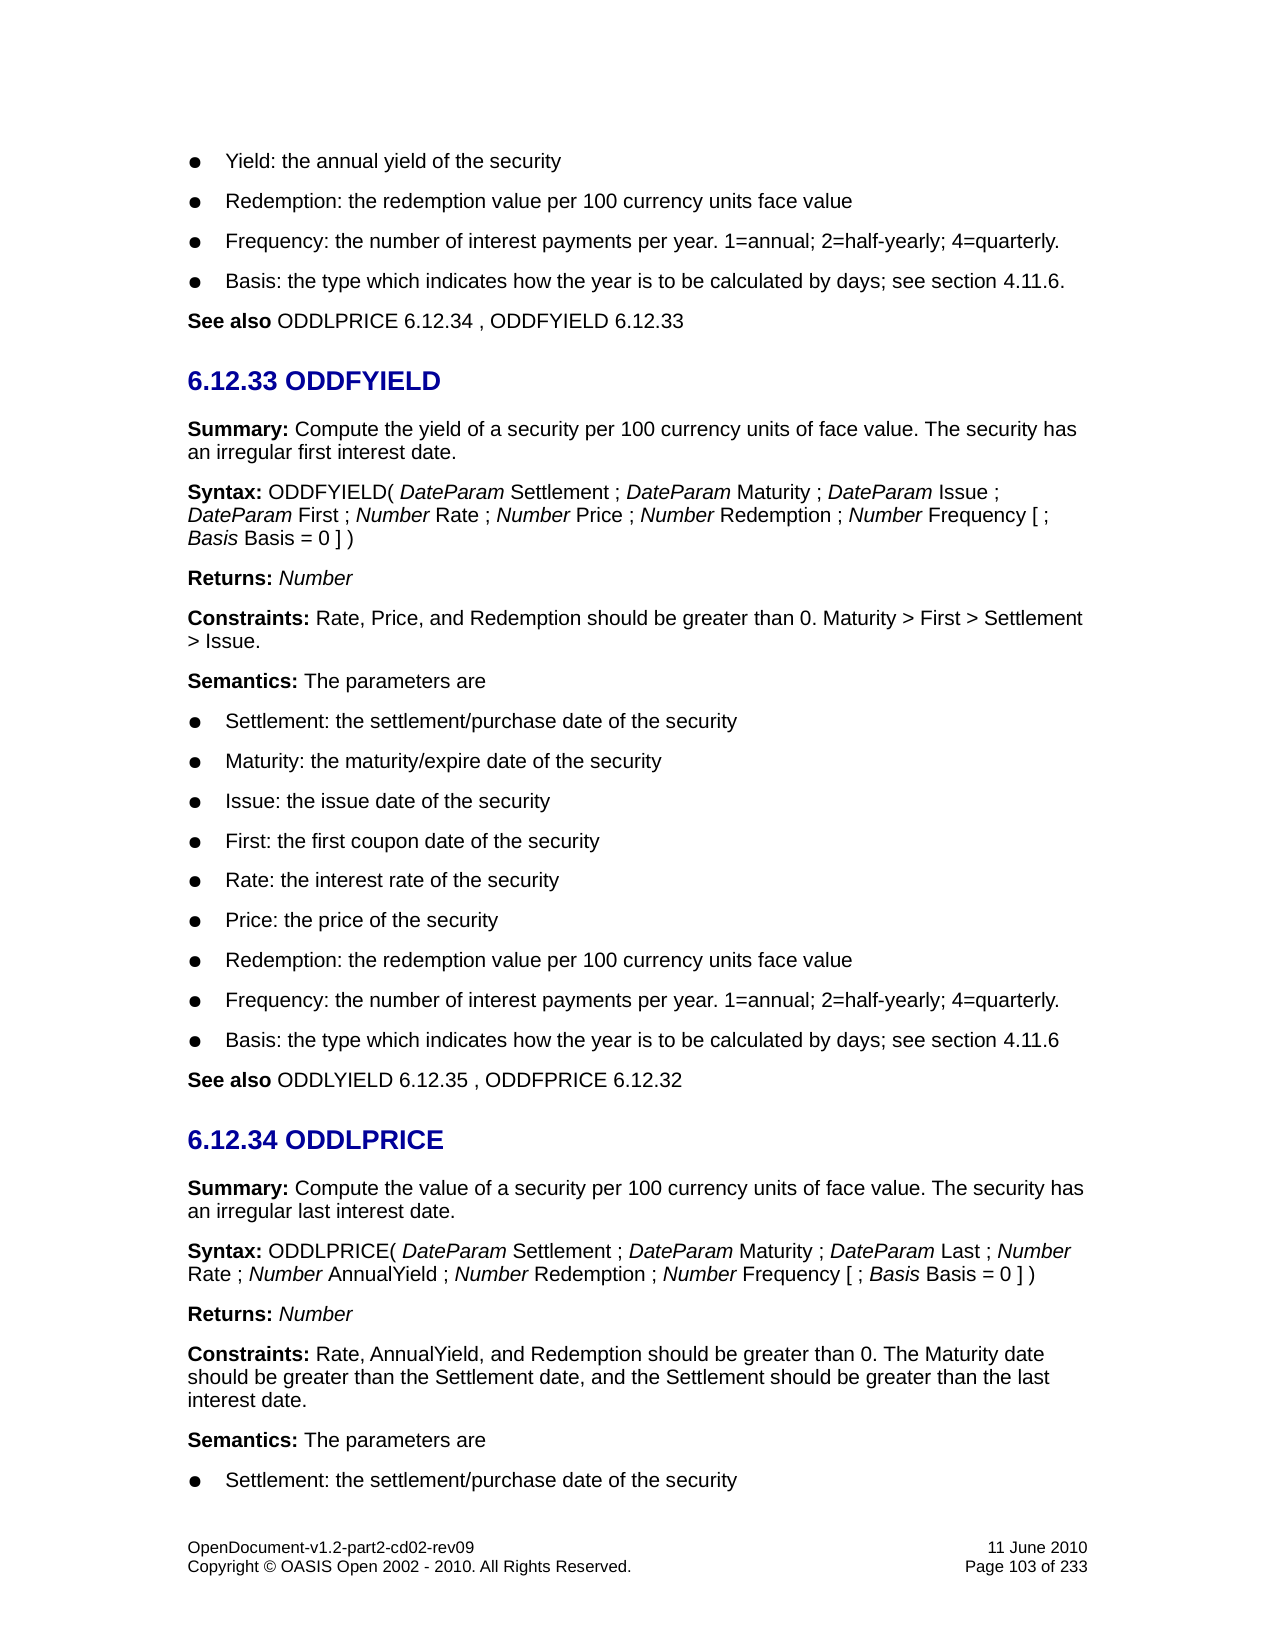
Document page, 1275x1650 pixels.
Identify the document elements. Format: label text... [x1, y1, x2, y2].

list Settlement: the settlement/purchase date of the security [187, 1469, 1088, 1492]
text Constraints: Rate, Price, and Redemption should be greater than 0. Maturity > First > Settlement > Issue. [187, 607, 1088, 653]
list Redemption: the redemption value per 100 currency units face value [187, 190, 1088, 213]
list Basis: the type which indicates how the year is to be calculated by days; see section 4.11.6 [187, 1029, 1088, 1052]
list Rate: the interest rate of the security [187, 869, 1088, 892]
list Settlement: the settlement/purchase date of the security [187, 709, 1088, 733]
text Summary: Compute the value of a security per 100 currency units of face value. The security has an irregular last interest date. [187, 1176, 1088, 1223]
list First: the first coupon date of the security [187, 829, 1088, 852]
list Redemption: the redemption value per 100 currency units face value [187, 949, 1088, 972]
list Yield: the annual yield of the security [187, 150, 1088, 173]
text Semantics: The parameters are [187, 670, 1088, 693]
list Frequency: the number of interest payments per year. 1=annual; 2=half-yearly; 4=quarterly. [187, 230, 1088, 253]
text Constraints: Rate, AnnualYield, and Redemption should be greater than 0. The Maturity date should be greater than the Settlement date, and the Settlement should be greater than the last interest date. [187, 1342, 1088, 1412]
text Semantics: The parameters are [187, 1429, 1088, 1452]
text See also ODDLPRICE 6.12.34 , ODDFYIELD 6.12.33 [187, 309, 1088, 333]
text Summary: Compute the yield of a security per 100 currency units of face value. The security has an irregular first interest date. [187, 417, 1088, 464]
list Issue: the issue date of the security [187, 789, 1088, 813]
text Returns: Number [187, 567, 1088, 590]
text Syntax: ODDFYIELD( DateParam Settlement ; DateParam Maturity ; DateParam Issue ; DateParam First ; Number Rate ; Number Price ; Number Redemption ; Number Frequency [ ; Basis Basis = 0 ] ) [187, 480, 1088, 550]
list Price: the price of the security [187, 909, 1088, 932]
list Frequency: the number of interest payments per year. 1=annual; 2=half-yearly; 4=quarterly. [187, 989, 1088, 1012]
subtitle ODDFYIELD [187, 366, 1088, 396]
text See also ODDLYIELD 6.12.35 , ODDFPRICE 6.12.32 [187, 1069, 1088, 1092]
list Maturity: the maturity/expire date of the security [187, 749, 1088, 773]
subtitle ODDLPRICE [187, 1125, 1088, 1155]
text Syntax: ODDLPRICE( DateParam Settlement ; DateParam Maturity ; DateParam Last ; Number Rate ; Number AnnualYield ; Number Redemption ; Number Frequency [ ; Basis Basis = 0 ] ) [187, 1239, 1088, 1286]
list Basis: the type which indicates how the year is to be calculated by days; see section 4.11.6. [187, 270, 1088, 293]
text Returns: Number [187, 1302, 1088, 1326]
